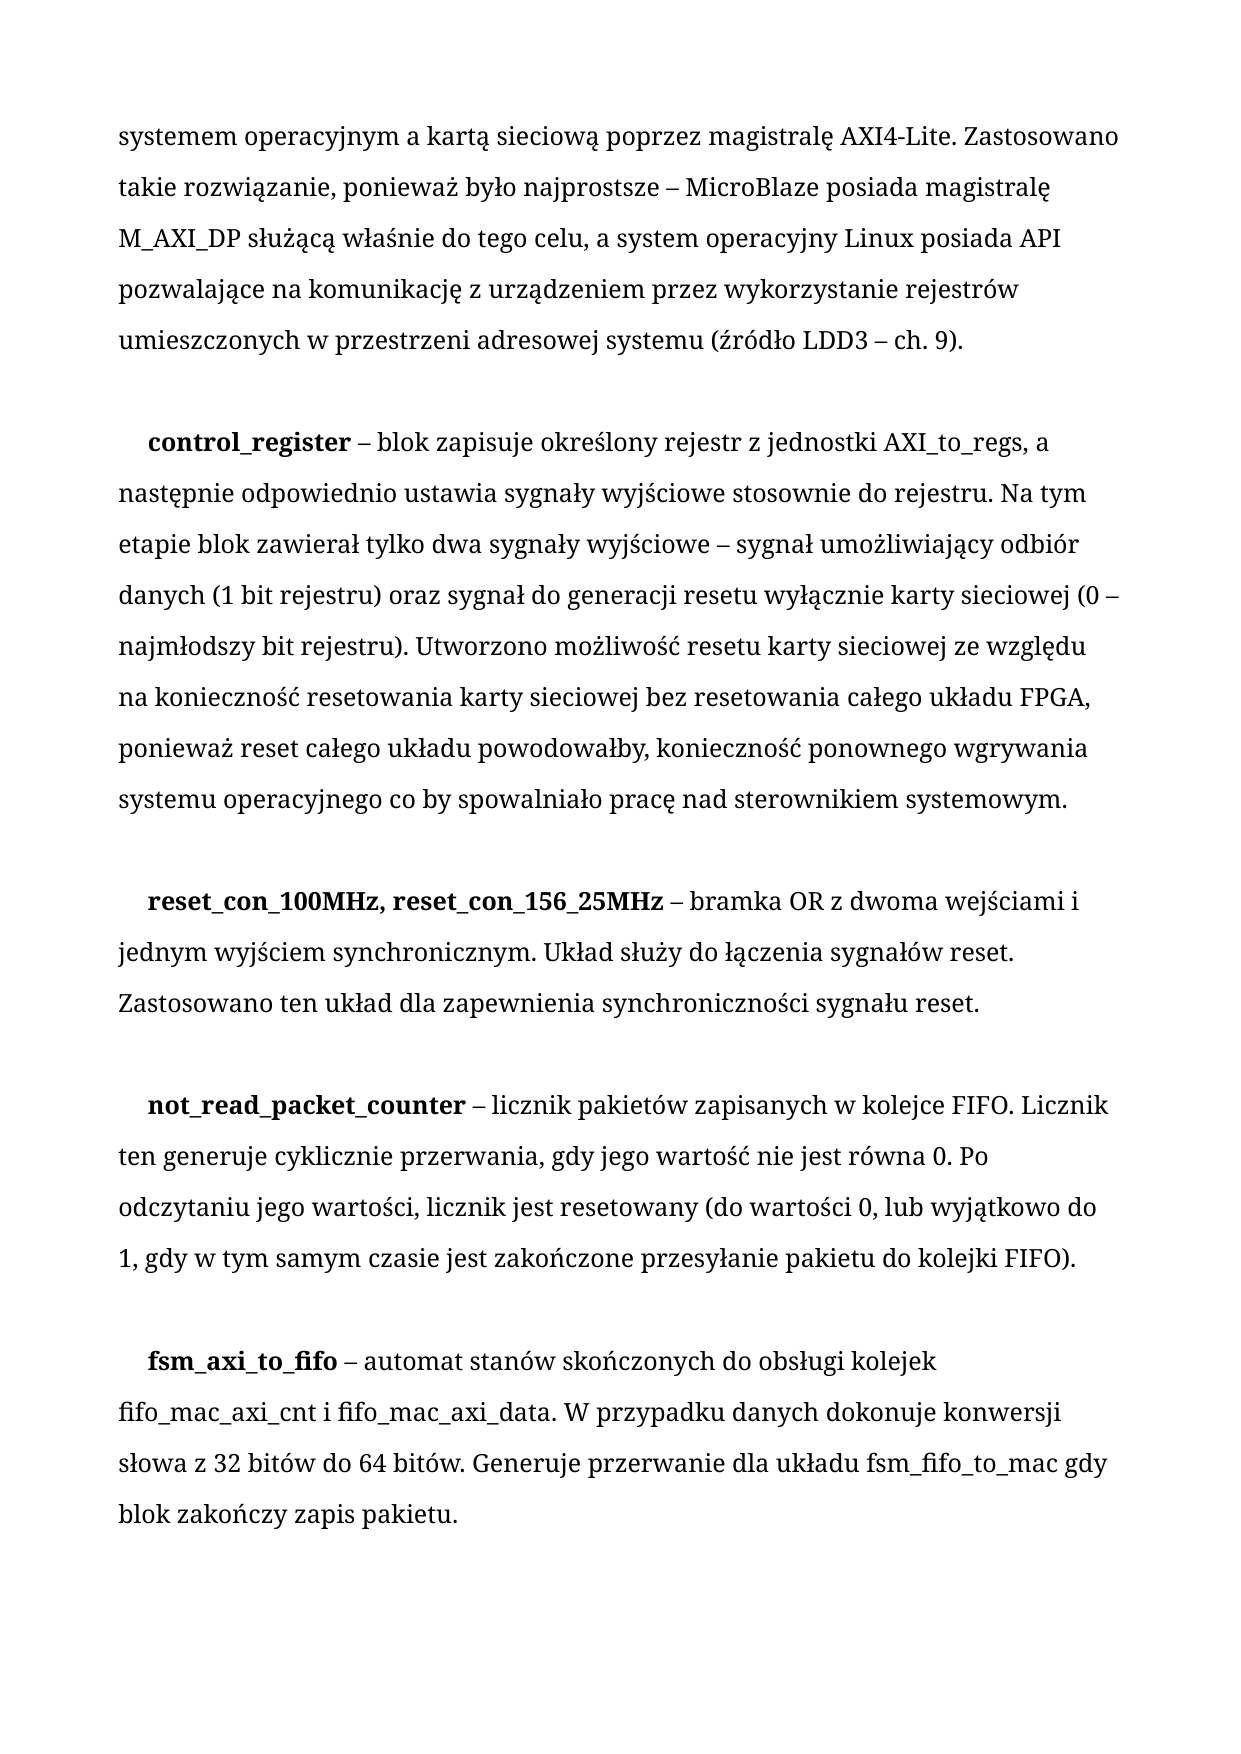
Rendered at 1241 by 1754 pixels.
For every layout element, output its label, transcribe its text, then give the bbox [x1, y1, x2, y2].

text control_register – blok zapisuje określony rejestr z jednostki AXI_to_regs, a następnie odpowiednio ustawia sygnały wyjściowe stosownie do rejestru. Na tym etapie blok zawierał tylko dwa sygnały wyjściowe – sygnał umożliwiający odbiór danych (1 bit rejestru) oraz sygnał do generacji resetu wyłącznie karty sieciowej (0 – najmłodszy bit rejestru). Utworzono możliwość resetu karty sieciowej ze względu na konieczność resetowania karty sieciowej bez resetowania całego układu FPGA, ponieważ reset całego układu powodowałby, konieczność ponownego wgrywania systemu operacyjnego co by spowalniało pracę nad sterownikiem systemowym. [118, 424, 1122, 816]
text reset_con_100MHz, reset_con_156_25MHz – bramka OR z dwoma wejściami i jednym wyjściem synchronicznym. Układ służy do łączenia sygnałów reset. Zastosowano ten układ dla zapewnienia synchroniczności sygnału reset. [118, 884, 1122, 1020]
text systemem operacyjnym a kartą sieciową poprzez magistralę AXI4-Lite. Zastosowano takie rozwiązanie, ponieważ było najprostsze – MicroBlaze posiada magistralę M_AXI_DP służącą właśnie do tego celu, a system operacyjny Linux posiada API pozwalające na komunikację z urządzeniem przez wykorzystanie rejestrów umieszczonych w przestrzeni adresowej systemu (źródło LDD3 – ch. 9). [118, 118, 1122, 356]
text fsm_axi_to_fifo – automat stanów skończonych do obsługi kolejek fifo_mac_axi_cnt i fifo_mac_axi_data. W przypadku danych dokonuje konwersji słowa z 32 bitów do 64 bitów. Generuje przerwanie dla układu fsm_fifo_to_mac gdy blok zakończy zapis pakietu. [118, 1343, 1122, 1530]
text not_read_packet_counter – licznik pakietów zapisanych w kolejce FIFO. Licznik ten generuje cyklicznie przerwania, gdy jego wartość nie jest równa 0. Po odczytaniu jego wartości, licznik jest resetowany (do wartości 0, lub wyjątkowo do 1, gdy w tym samym czasie jest zakończone przesyłanie pakietu do kolejki FIFO). [118, 1088, 1122, 1275]
